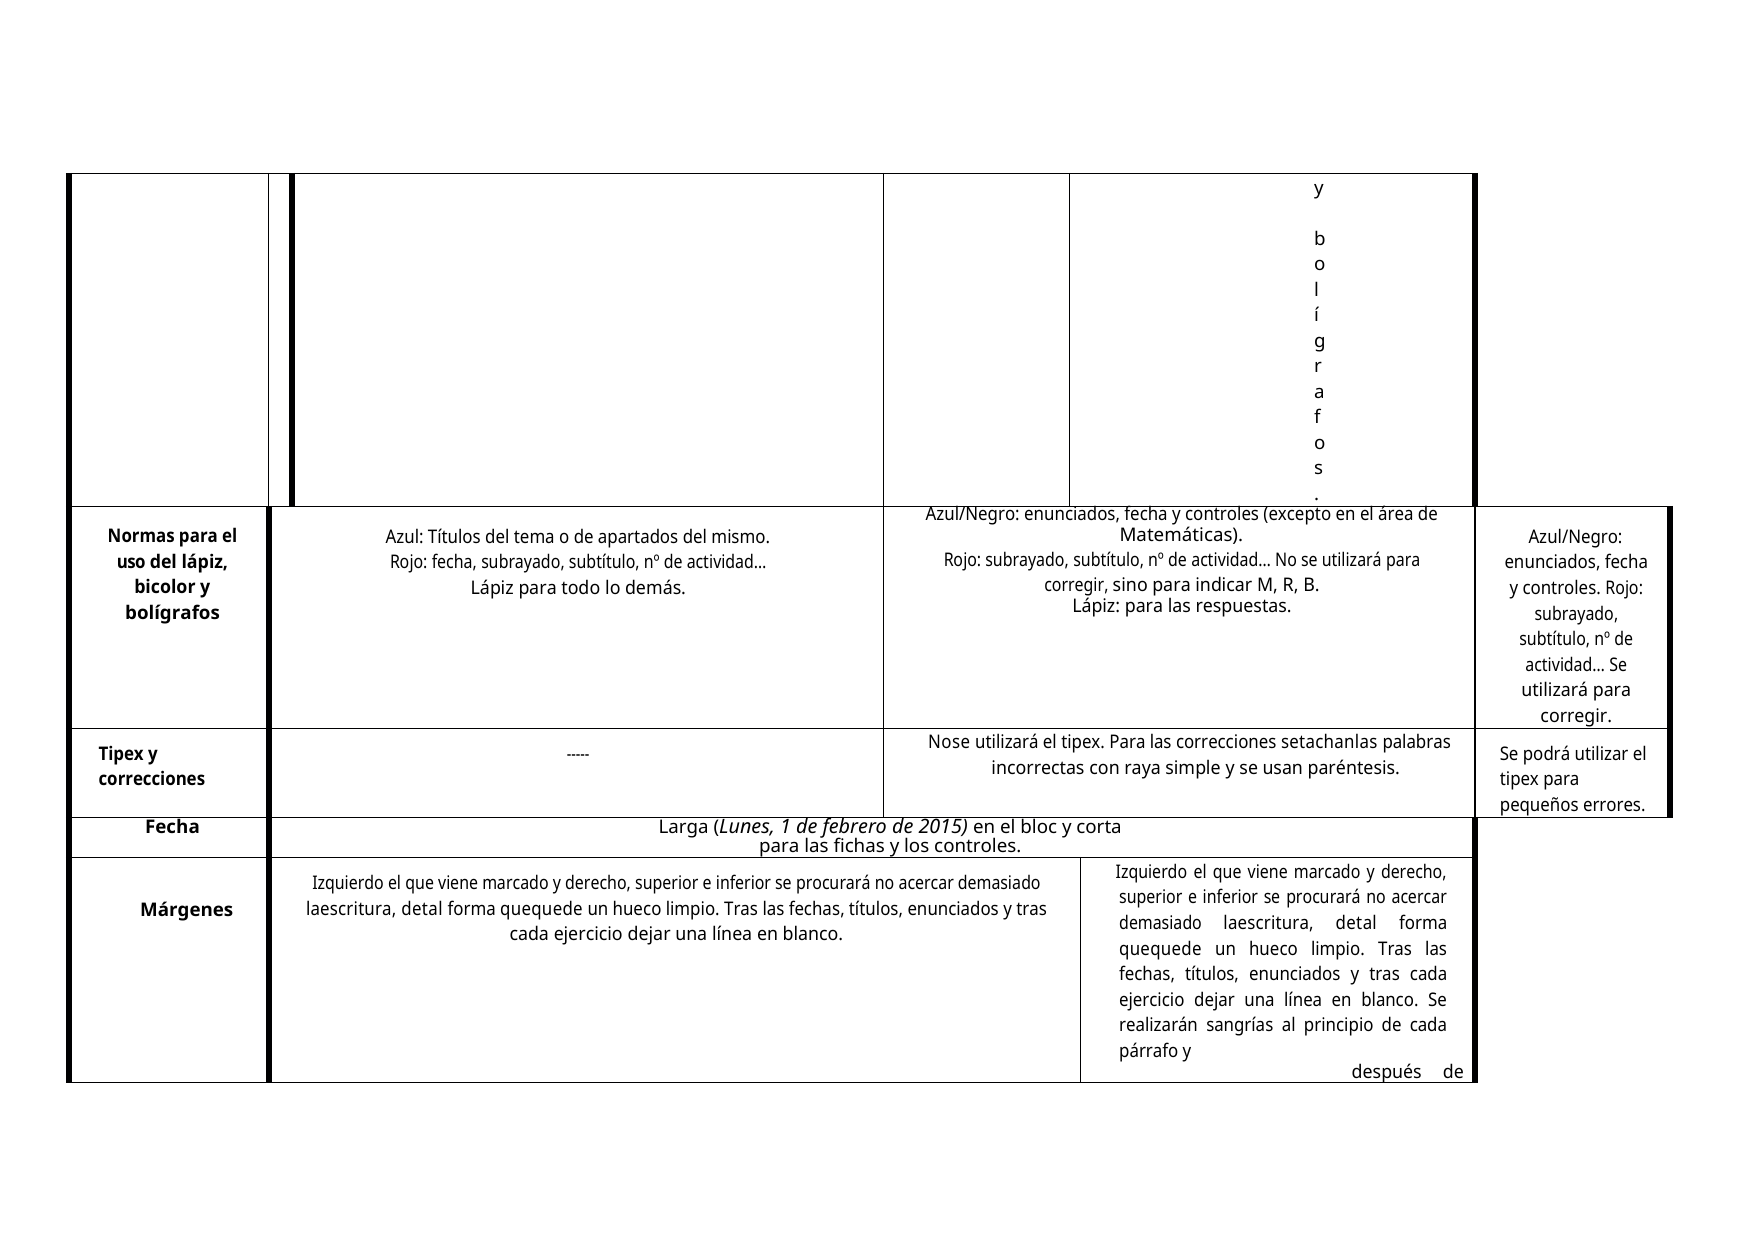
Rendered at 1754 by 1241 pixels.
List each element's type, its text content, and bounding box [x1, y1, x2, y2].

table_cell Izquierdo el que viene marcado y derecho, superior e inferior se procurará no acercar demasiado laescritura, detal forma quequede un hueco limpio. Tras las fechas, títulos, enunciados y tras cada ejercicio dejar una línea en blanco. [272, 858, 1080, 1082]
table_cell Tipex y correcciones [72, 729, 266, 817]
table_cell [72, 174, 268, 506]
table_cell ----- [272, 729, 883, 817]
table_cell Normas para el uso del lápiz, bicolor y bolígrafos [72, 507, 266, 727]
table_cell Azul/Negro: enunciados, fecha y controles (excepto en el área de Matemáticas). Rojo: subrayado, subtítulo, nº de actividad… No se utilizará para corregir, sino para indicar M, R, B. Lápiz: para las respuestas. [884, 507, 1474, 727]
table_cell 3t [269, 174, 289, 506]
table_cell Azul/Negro: enunciados, fecha y controles. Rojo: subrayado, subtítulo, nº de actividad… Se utilizará para corregir. [1476, 507, 1667, 727]
table_cell Larga (Lunes, 1 de febrero de 2015) en el bloc y corta para las fichas y los controles. [272, 818, 1472, 857]
table_cell Se podrá utilizar el tipex para pequeños errores. [1476, 729, 1667, 817]
table_cell Azul: Títulos del tema o de apartados del mismo. Rojo: fecha, subrayado, subtítulo, nº de actividad… Lápiz para todo lo demás. [272, 507, 883, 727]
table_cell Izquierdo el que viene marcado y derecho, superior e inferior se procurará no acercar demasiado laescritura, detal forma quequede un hueco limpio. Tras las fechas, títulos, enunciados y tras cada ejercicio dejar una línea en blanco. Se realizarán sangrías al principio de cada párrafo y después de [1081, 858, 1472, 1082]
table_cell Fecha [72, 818, 266, 857]
table_cell Márgenes [72, 858, 266, 1082]
table_cell y bolígrafos. [1070, 174, 1472, 506]
table_cell Nose utilizará el tipex. Para las correcciones setachanlas palabras incorrectas con raya simple y se usan paréntesis. [884, 729, 1474, 817]
table_cell [884, 174, 1069, 506]
table_cell [295, 174, 883, 506]
